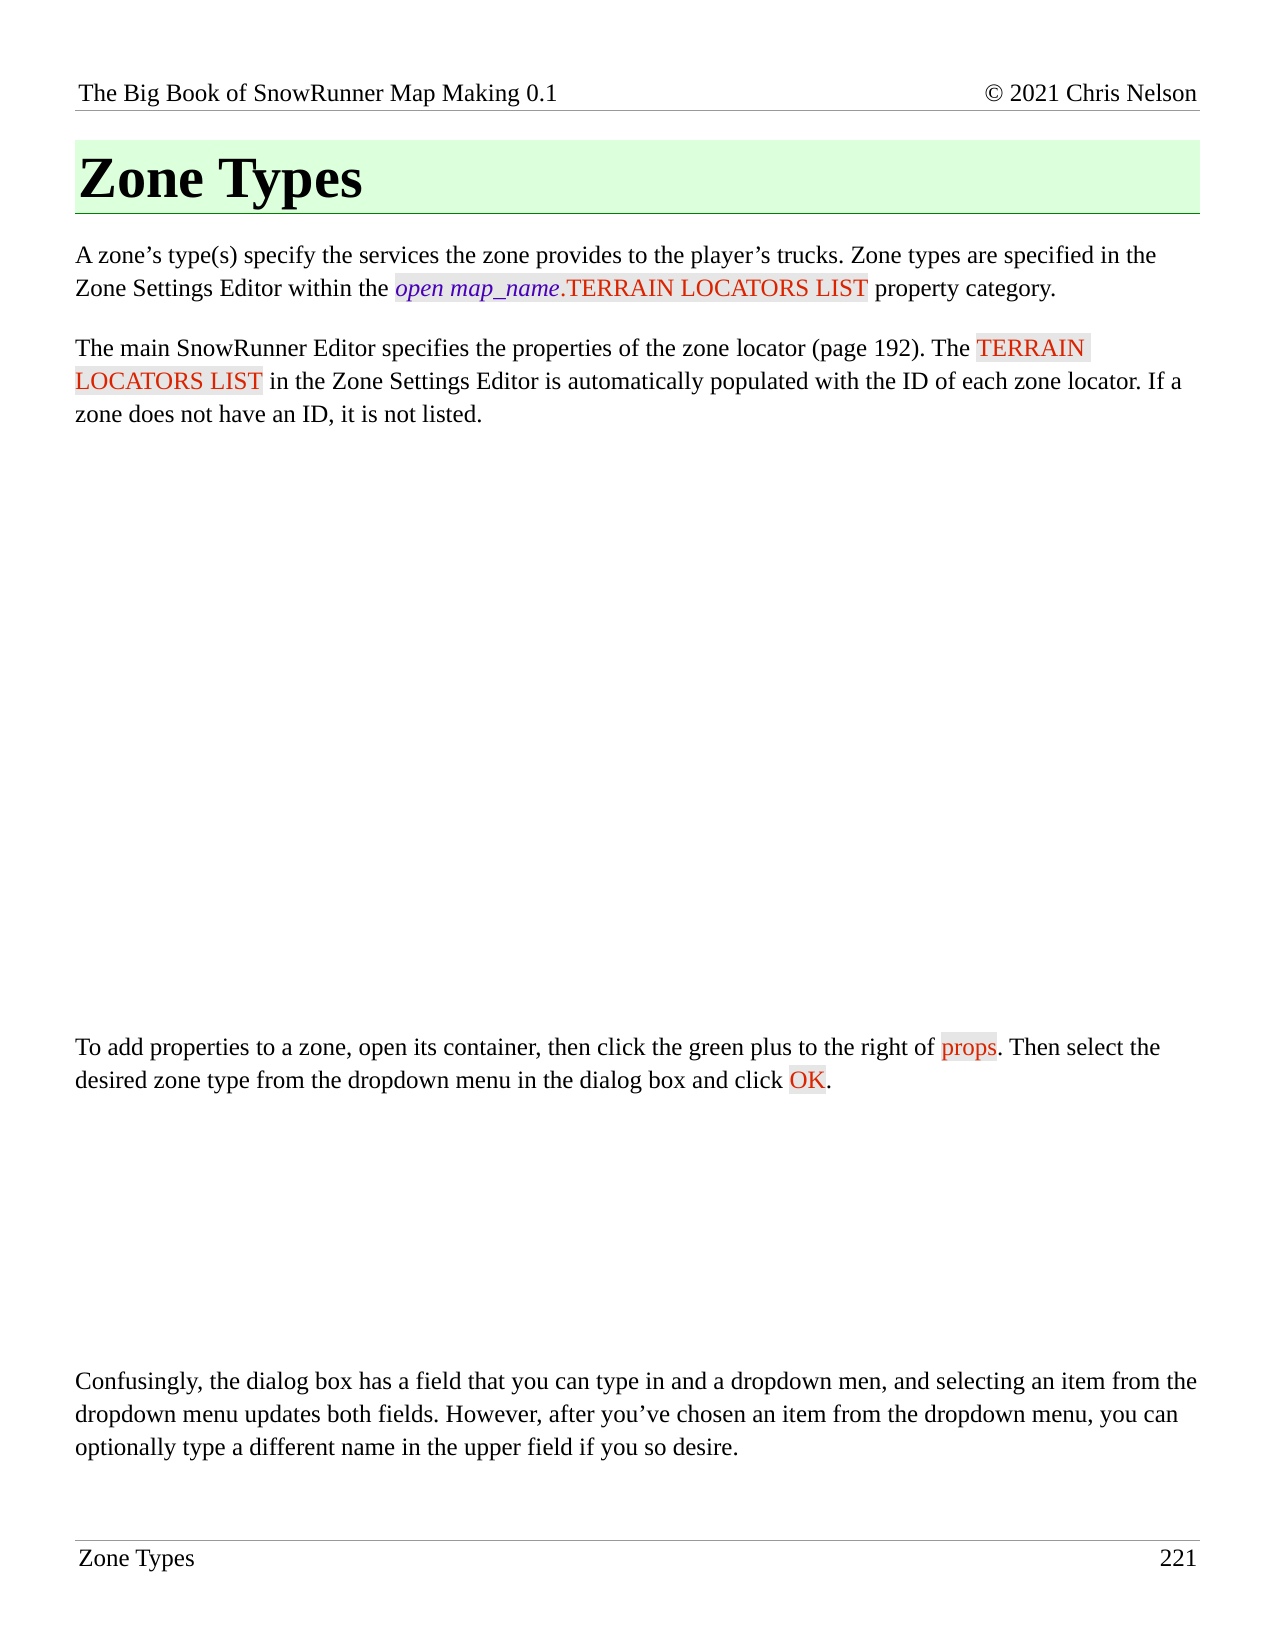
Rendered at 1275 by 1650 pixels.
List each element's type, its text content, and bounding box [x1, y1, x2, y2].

text To add properties to a zone, open its container, then click the green plus to the right of props. Then select the desired zone type from the dropdown menu in the dialog box and click OK. [75, 1032, 1200, 1094]
text A zone’s type(s) specify the services the zone provides to the player’s trucks. Zone types are specified in the Zone Settings Editor within the open map_name.TERRAIN LOCATORS LIST property category. [75, 240, 1200, 302]
subtitle Zone Types [75, 140, 1200, 213]
text Confusingly, the dialog box has a field that you can type in and a dropdown men, and selecting an item from the dropdown menu updates both fields. However, after you’ve chosen an item from the dropdown menu, you can optionally type a different name in the upper field if you so desire. [75, 1366, 1200, 1461]
text The main SnowRunner Editor specifies the properties of the zone locator (page 192). The TERRAIN LOCATORS LIST in the Zone Settings Editor is automatically populated with the ID of each zone locator. If a zone does not have an ID, it is not listed. [75, 333, 1200, 428]
